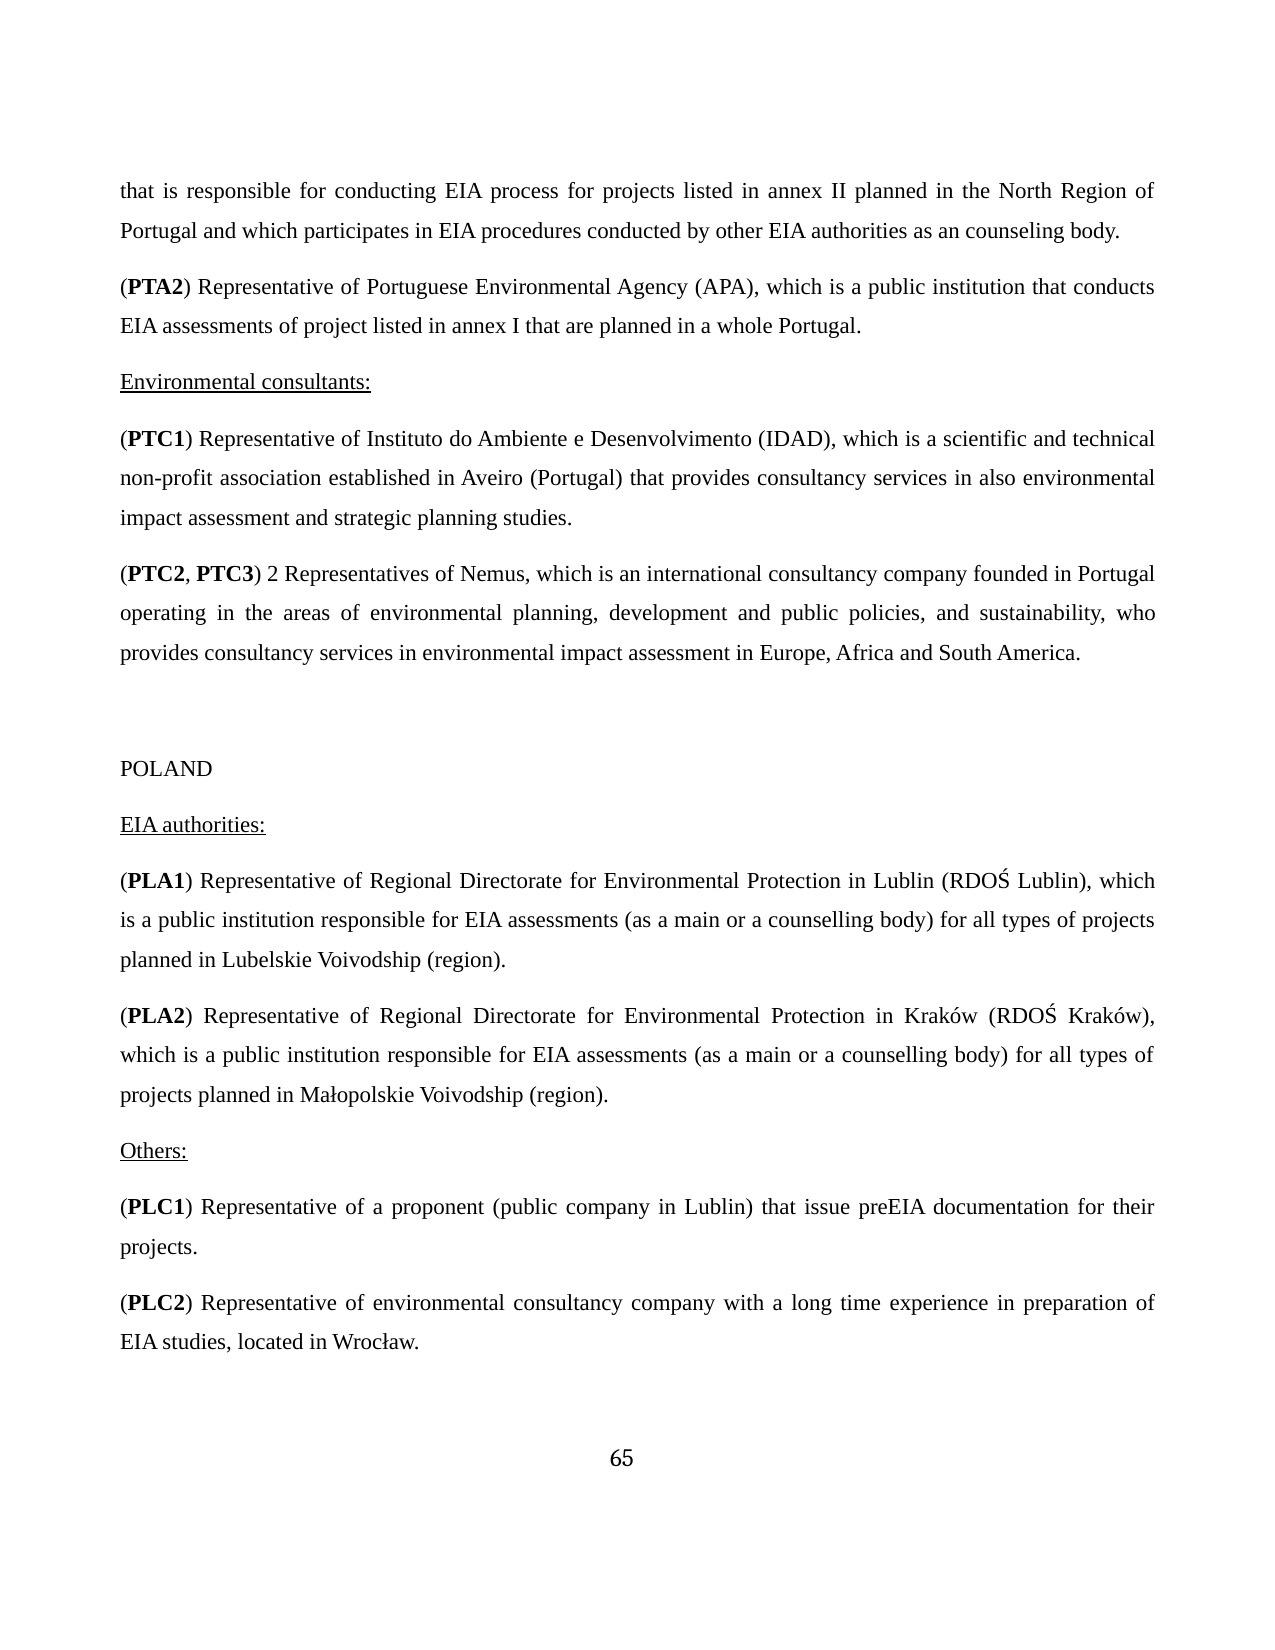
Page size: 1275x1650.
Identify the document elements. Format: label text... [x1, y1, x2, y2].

text Environmental consultants: [120, 368, 1157, 395]
text POLAND [120, 754, 1157, 781]
text (PTA2) Representative of Portuguese Environmental Agency (APA), which is a public institution that conducts EIA assessments of project listed in annex I that are planned in a whole Portugal. [120, 273, 1157, 339]
text Others: [120, 1137, 1157, 1163]
text (PLC2) Representative of environmental consultancy company with a long time experience in preparation of EIA studies, located in Wrocław. [120, 1289, 1157, 1355]
text (PTC1) Representative of Instituto do Ambiente e Desenvolvimento (IDAD), which is a scientific and technical non-profit association established in Aveiro (Portugal) that provides consultancy services in also environmental impact assessment and strategic planning studies. [120, 424, 1157, 530]
text that is responsible for conducting EIA process for projects listed in annex II planned in the North Region of Portugal and which participates in EIA procedures conducted by other EIA authorities as an counseling body. [120, 177, 1157, 243]
text (PLA1) Representative of Regional Directorate for Environmental Protection in Lublin (RDOŚ Lublin), which is a public institution responsible for EIA assessments (as a main or a counselling body) for all types of projects planned in Lubelskie Voivodship (region). [120, 867, 1157, 972]
text (PTC2, PTC3) 2 Representatives of Nemus, which is an international consultancy company founded in Portugal operating in the areas of environmental planning, development and public policies, and sustainability, who provides consultancy services in environmental impact assessment in Europe, Africa and South America. [120, 560, 1157, 665]
text EIA authorities: [120, 811, 1157, 837]
text (PLC1) Representative of a proponent (public company in Lublin) that issue preEIA documentation for their projects. [120, 1193, 1157, 1259]
text (PLA2) Representative of Regional Directorate for Environmental Protection in Kraków (RDOŚ Kraków), which is a public institution responsible for EIA assessments (as a main or a counselling body) for all types of projects planned in Małopolskie Voivodship (region). [120, 1002, 1157, 1107]
